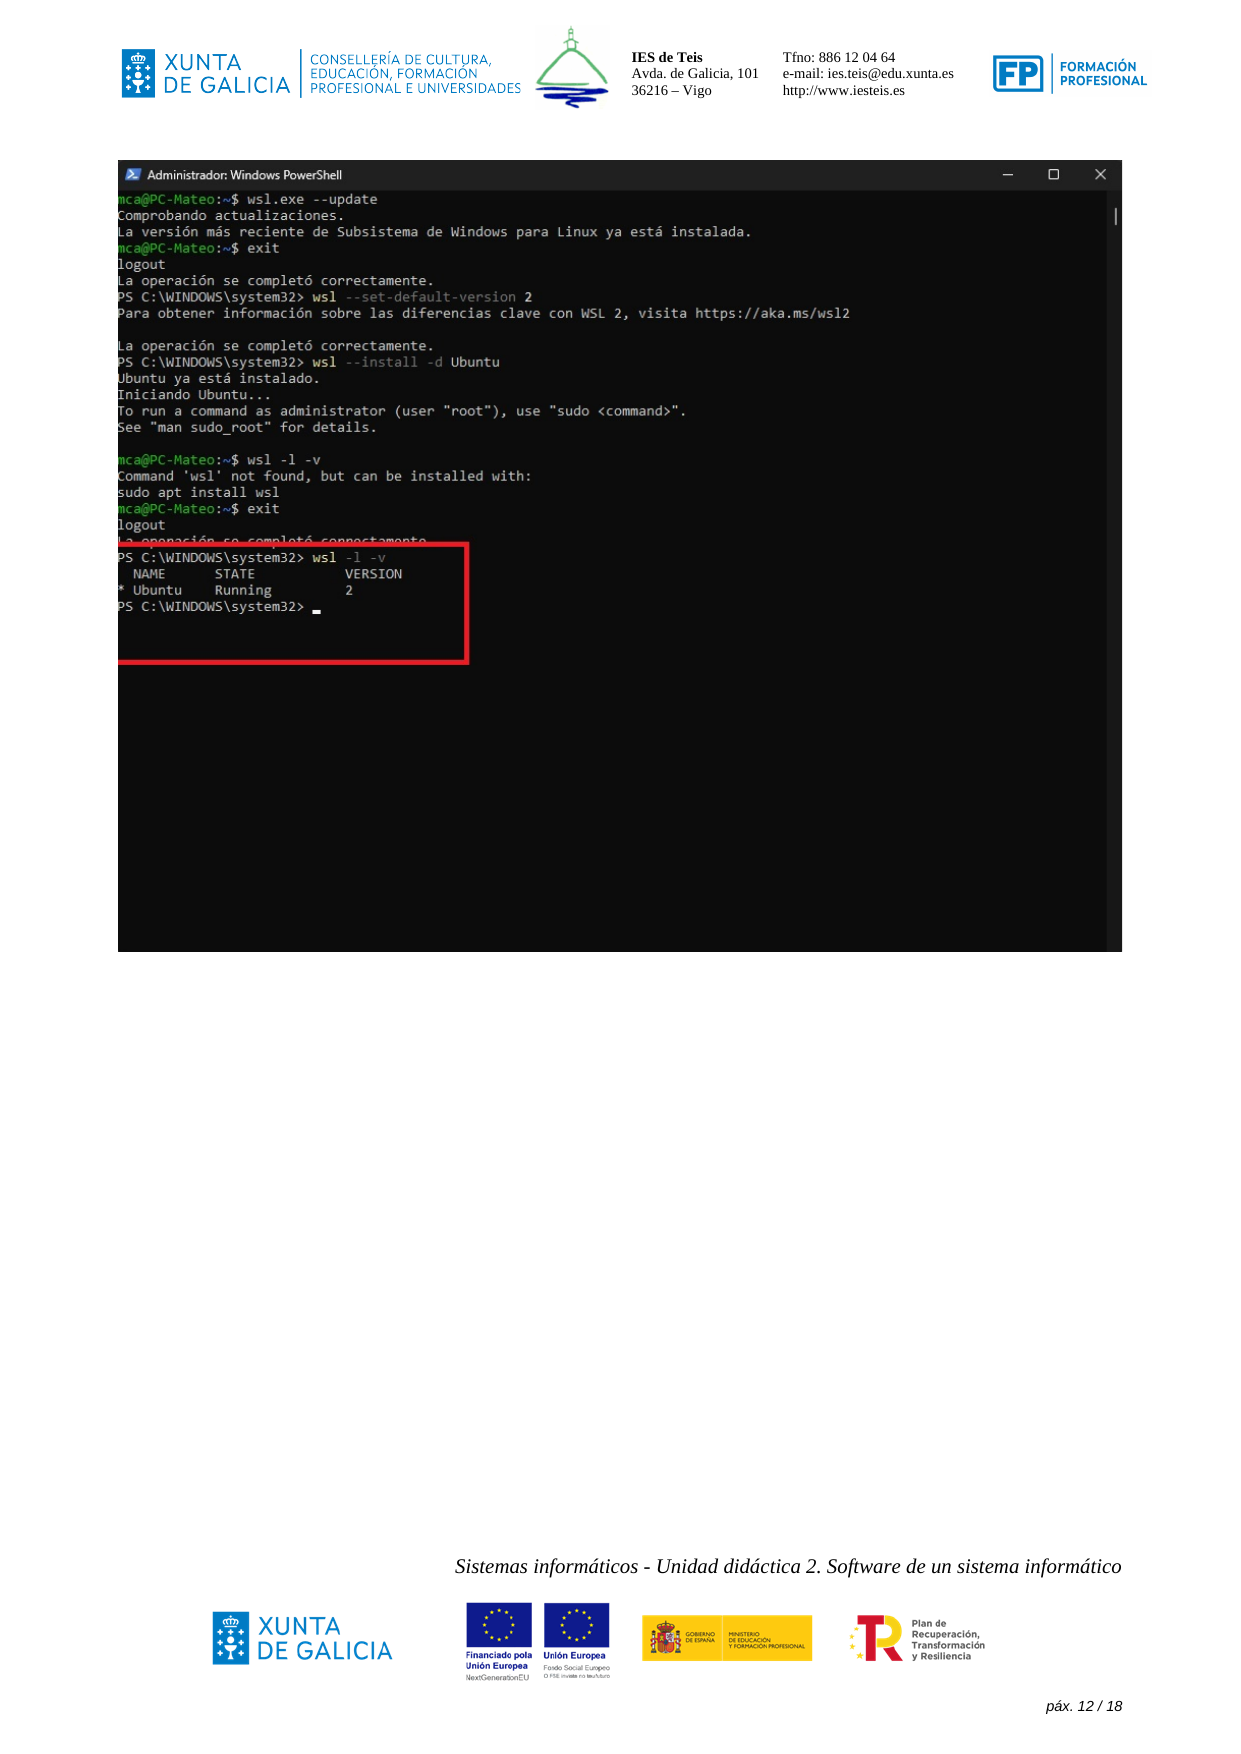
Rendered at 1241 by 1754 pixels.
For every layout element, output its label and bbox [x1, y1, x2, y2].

picture [121, 49, 521, 98]
picture [534, 25, 611, 110]
picture [212, 1592, 1020, 1688]
picture [989, 50, 1153, 97]
picture [118, 160, 1123, 952]
